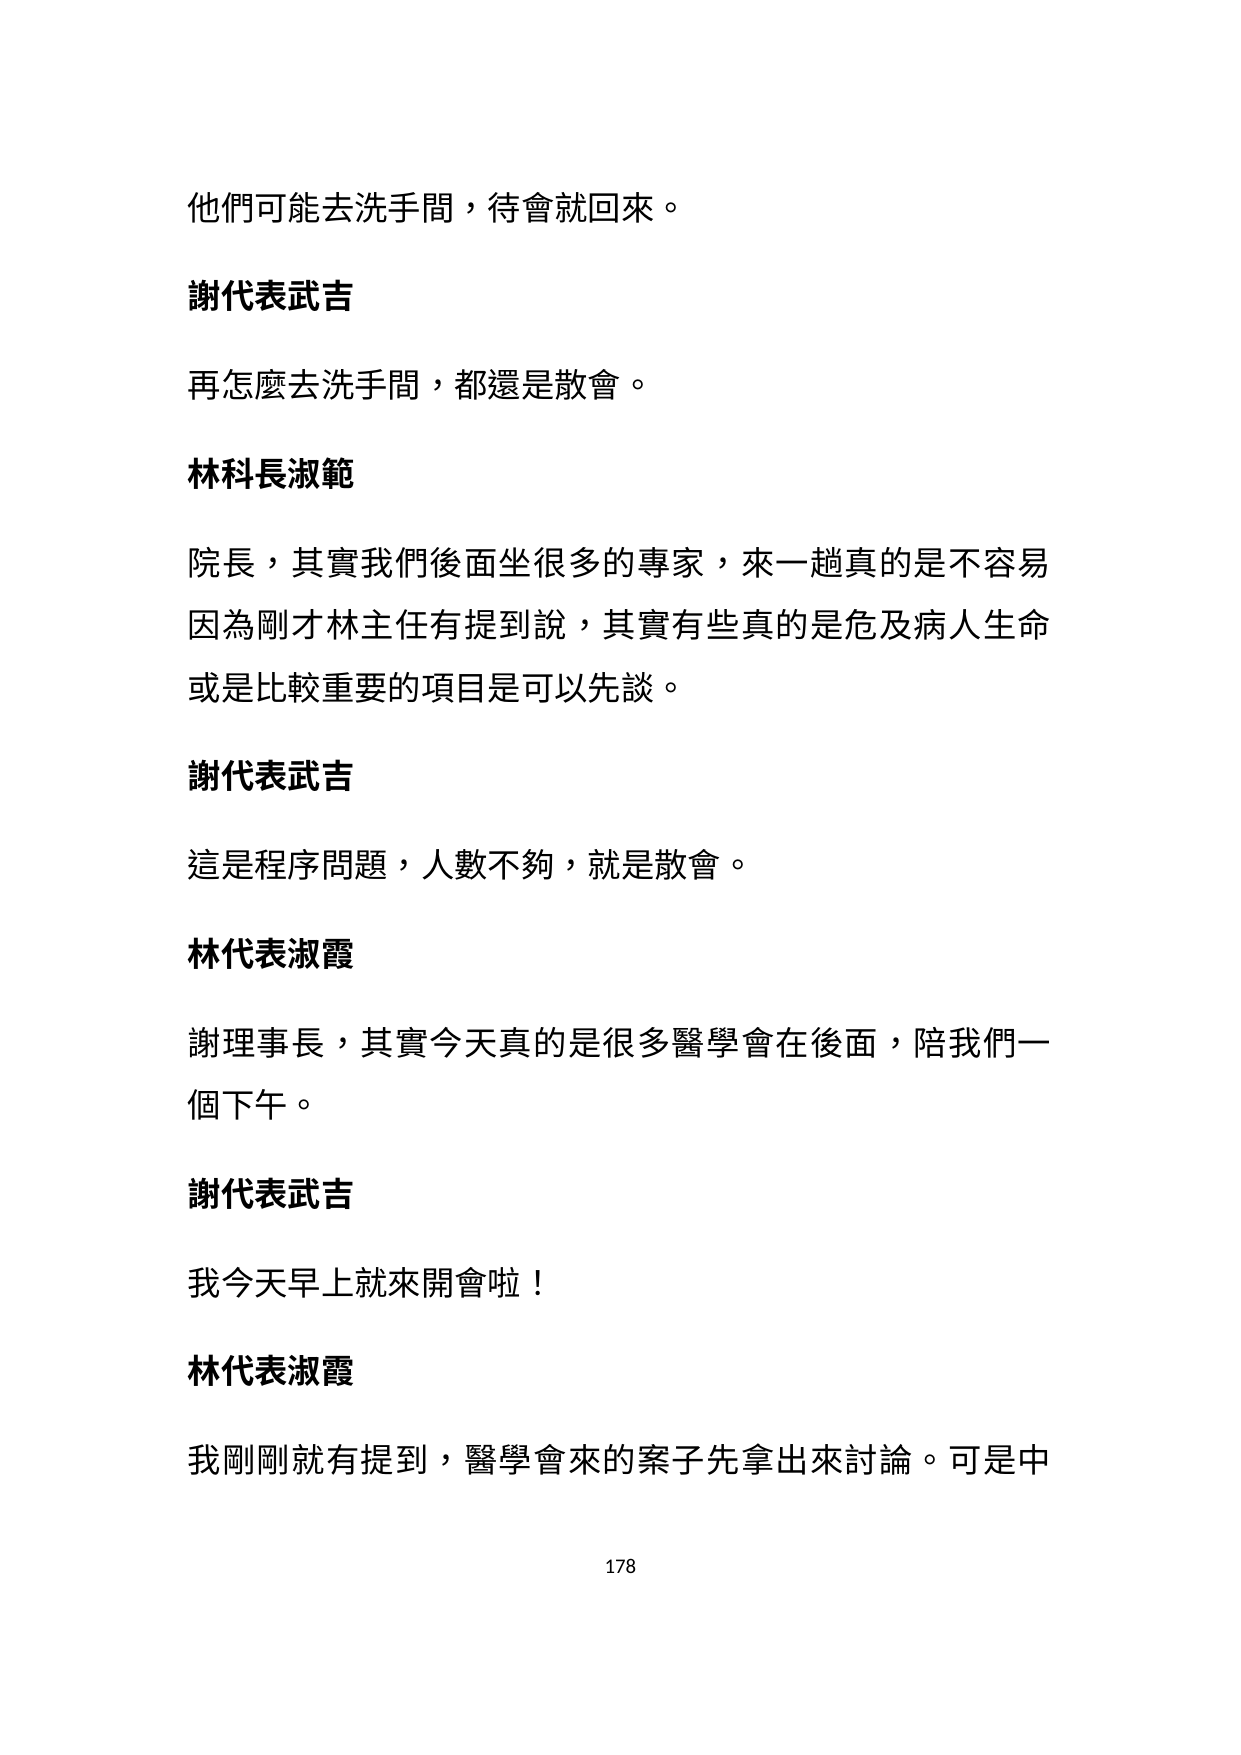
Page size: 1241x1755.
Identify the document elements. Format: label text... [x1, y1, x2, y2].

text 林代表淑霞 [187, 910, 1053, 973]
text 這是程序問題，人數不夠，就是散會。 [187, 822, 1053, 884]
text 謝代表武吉 [187, 1150, 1053, 1213]
text 院長，其實我們後面坐很多的專家，來一趟真的是不容易。因為剛才林主任有提到說，其實有些真的是危及病人生命，或是比較重要的項目是可以先談。 [187, 519, 1053, 707]
text 他們可能去洗手間，待會就回來。 [187, 164, 1053, 227]
text 林科長淑範 [187, 430, 1053, 493]
text 林代表淑霞 [187, 1328, 1053, 1390]
text 我剛剛就有提到，醫學會來的案子先拿出來討論。可是中 [187, 1417, 1053, 1479]
text 我今天早上就來開會啦！ [187, 1239, 1053, 1302]
text 再怎麼去洗手間，都還是散會。 [187, 342, 1053, 404]
text 謝代表武吉 [187, 253, 1053, 315]
text 謝理事長，其實今天真的是很多醫學會在後面，陪我們一個下午。 [187, 999, 1053, 1124]
text 謝代表武吉 [187, 733, 1053, 795]
